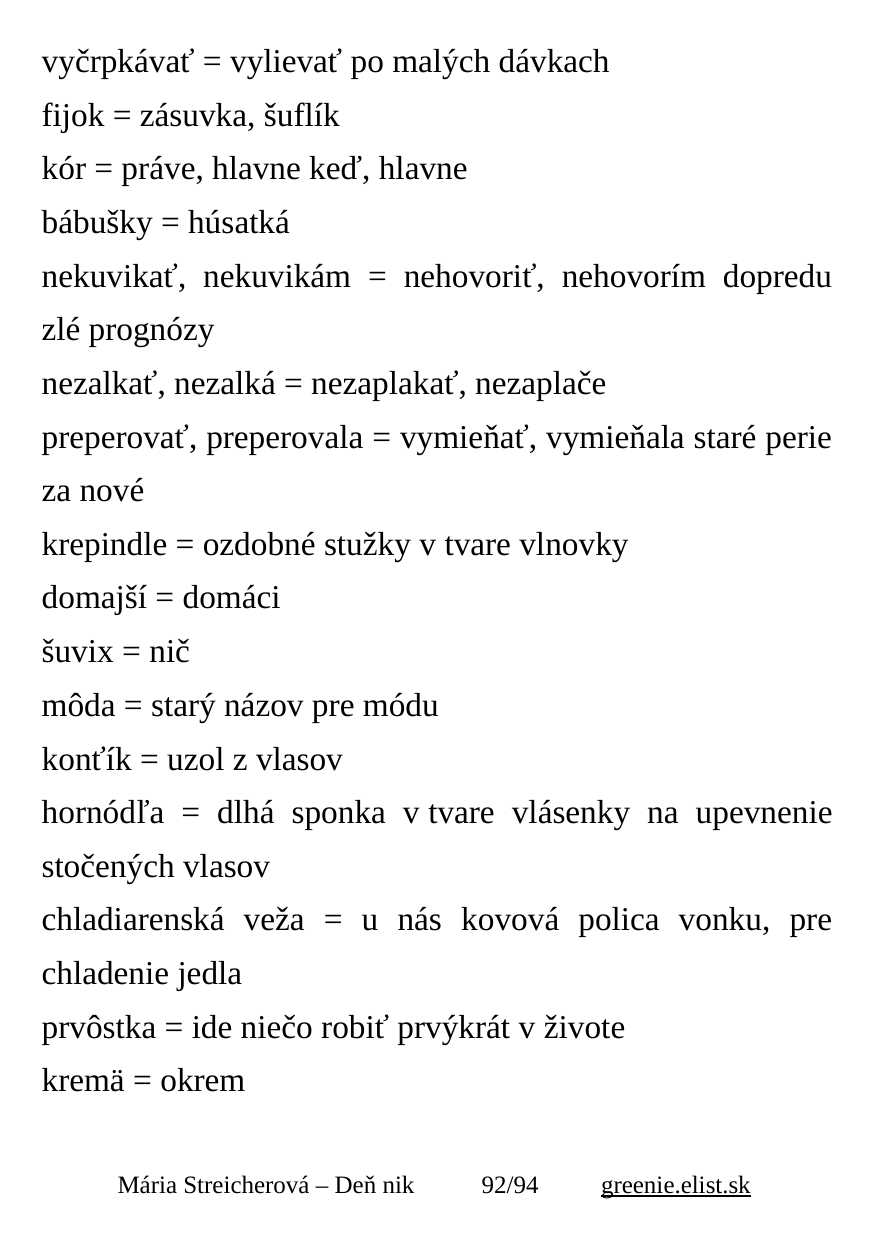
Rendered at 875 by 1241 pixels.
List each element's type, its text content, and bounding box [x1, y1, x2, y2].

text môda = starý názov pre módu [41, 685, 833, 723]
text nezalkať, nezalká = nezaplakať, nezaplače [41, 363, 833, 402]
text prvôstka = ide niečo robiť prvýkrát v živote [41, 1007, 833, 1045]
text konťík = uzol z vlasov [41, 739, 833, 777]
text chladiarenská veža = u nás kovová polica vonku, pre chladenie jedla [41, 900, 833, 992]
text šuvix = nič [41, 631, 833, 670]
text kór = práve, hlavne keď, hlavne [41, 149, 833, 187]
text domajší = domáci [41, 578, 833, 616]
text fijok = zásuvka, šuflík [41, 95, 833, 133]
text kremä = okrem [41, 1061, 833, 1099]
text preperovať, preperovala = vymieňať, vymieňala staré perie za nové [41, 417, 833, 509]
text nekuvikať, nekuvikám = nehovoriť, nehovorím dopredu zlé prognózy [41, 256, 833, 348]
text bábušky = húsatká [41, 202, 833, 241]
text vyčrpkávať = vylievať po malých dávkach [41, 41, 833, 80]
text krepindle = ozdobné stužky v tvare vlnovky [41, 524, 833, 562]
text hornódľa = dlhá sponka v tvare vlásenky na upevnenie stočených vlasov [41, 792, 833, 884]
